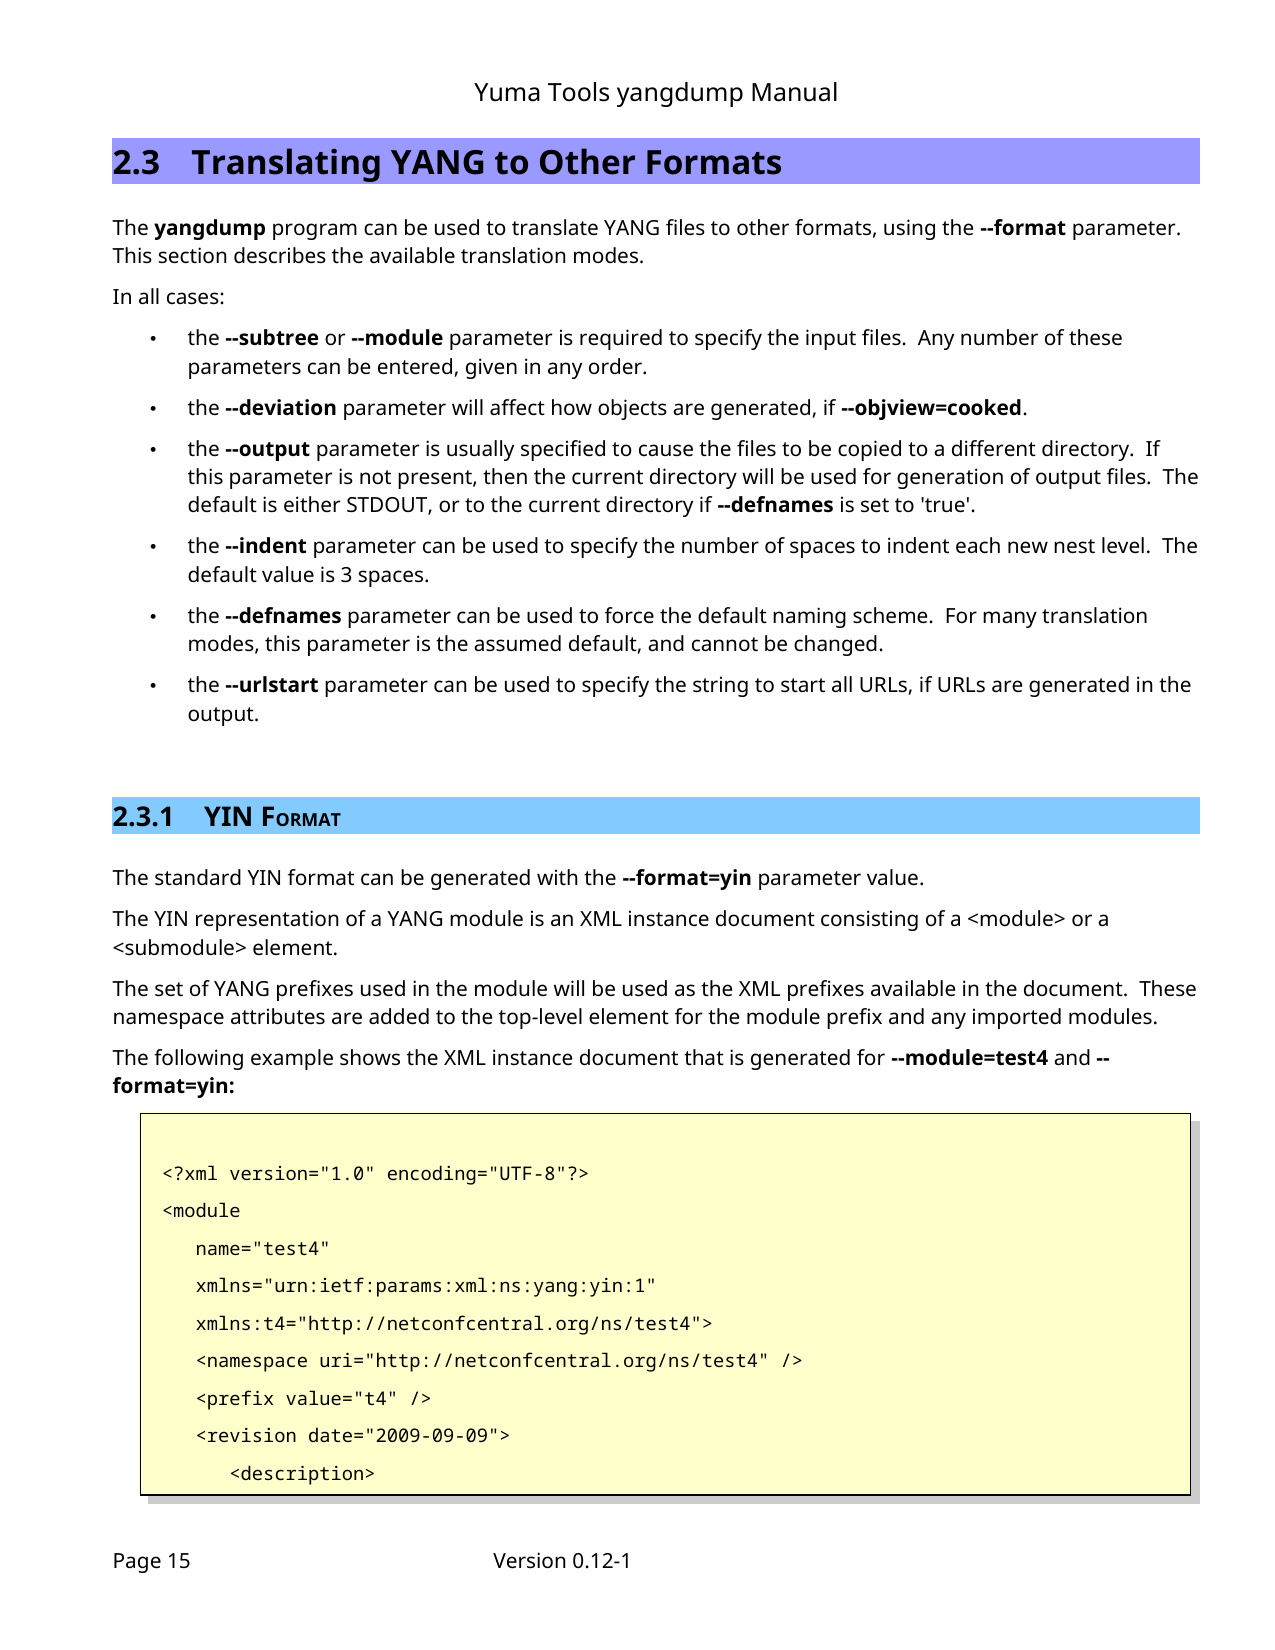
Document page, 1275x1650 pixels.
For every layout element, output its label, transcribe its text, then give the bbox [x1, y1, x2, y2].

text In all cases: [112, 282, 1200, 311]
list the --deviation parameter will affect how objects are generated, if --objview=cooked. [150, 393, 1200, 421]
subtitle YIN Format [112, 797, 1200, 834]
text <prefix value="t4" /> [141, 1375, 1190, 1410]
list the --indent parameter can be used to specify the number of spaces to indent each new nest level. The default value is 3 spaces. [150, 532, 1200, 588]
list the --subtree or --module parameter is required to specify the input files. Any number of these parameters can be entered, given in any order. [150, 323, 1200, 380]
text xmlns:t4="http://netconfcentral.org/ns/test4"> [141, 1300, 1190, 1335]
text The standard YIN format can be generated with the --format=yin parameter value. [112, 863, 1200, 892]
text <namespace uri="http://netconfcentral.org/ns/test4" /> [141, 1337, 1190, 1373]
text The set of YANG prefixes used in the module will be used as the XML prefixes available in the document. These namespace attributes are added to the top-level element for the module prefix and any imported modules. [112, 974, 1200, 1031]
text <module [141, 1187, 1190, 1223]
text <?xml version="1.0" encoding="UTF-8"?> [141, 1150, 1190, 1185]
text The following example shows the XML instance document that is generated for --module=test4 and --format=yin: [112, 1043, 1200, 1100]
text The YIN representation of a YANG module is an XML instance document consisting of a <module> or a <submodule> element. [112, 904, 1200, 961]
text <description> [141, 1450, 1190, 1494]
text <revision date="2009-09-09"> [141, 1412, 1190, 1448]
text The yangdump program can be used to translate YANG files to other formats, using the --format parameter. This section describes the available translation modes. [112, 213, 1200, 270]
list the --defnames parameter can be used to force the default naming scheme. For many translation modes, this parameter is the assumed default, and cannot be changed. [150, 601, 1200, 658]
text xmlns="urn:ietf:params:xml:ns:yang:yin:1" [141, 1262, 1190, 1298]
text name="test4" [141, 1225, 1190, 1260]
subtitle Translating YANG to Other Formats [112, 138, 1200, 184]
list the --output parameter is usually specified to cause the files to be copied to a different directory. If this parameter is not present, then the current directory will be used for generation of output files. The default is either STDOUT, or to the current directory if --defnames is set to 'true'. [150, 434, 1200, 519]
list the --urlstart parameter can be used to specify the string to start all URLs, if URLs are generated in the output. [150, 670, 1200, 727]
